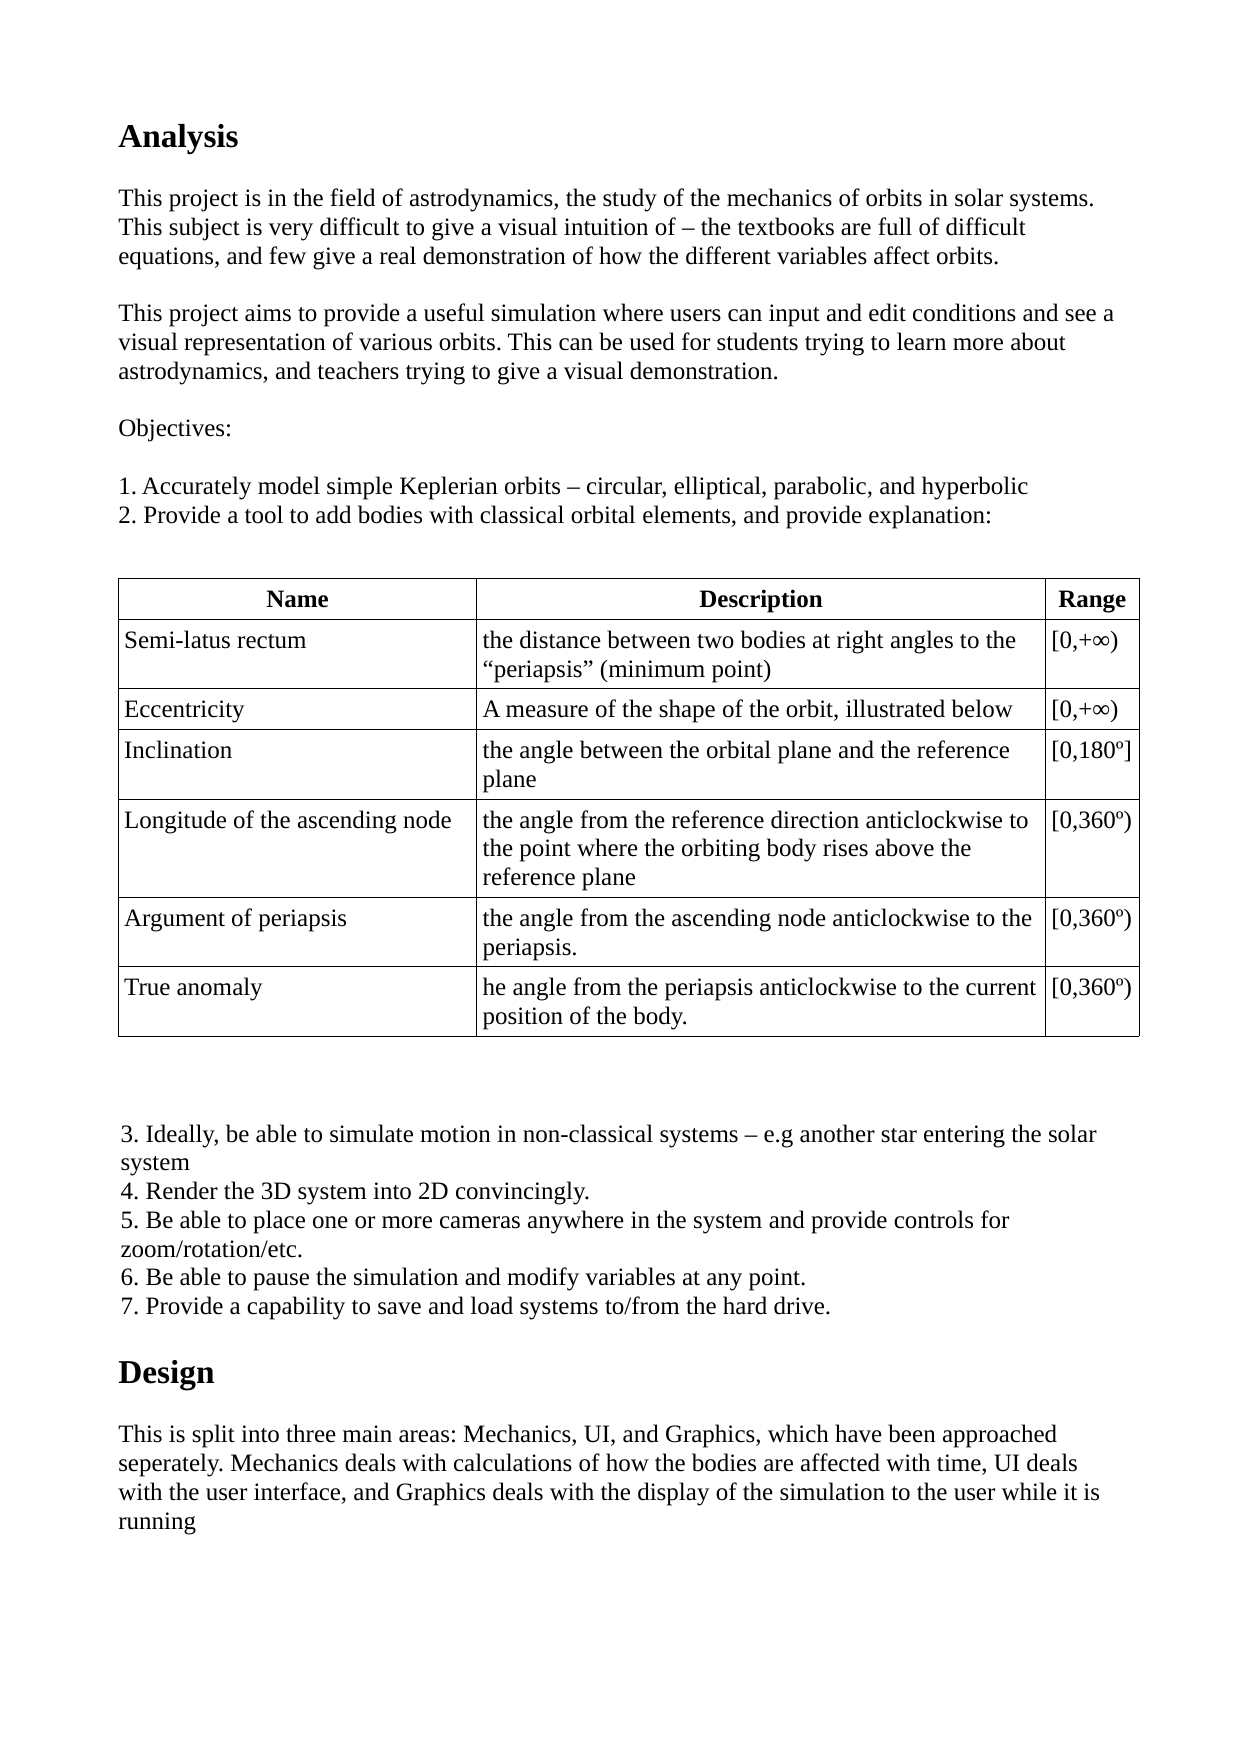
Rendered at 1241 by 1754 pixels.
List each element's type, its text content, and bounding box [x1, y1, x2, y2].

table_cell Longitude of the ascending node [119, 800, 476, 897]
table_cell the angle between the orbital plane and the reference plane [477, 730, 1045, 798]
text 4. Render the 3D system into 2D convincingly. [120, 1176, 1122, 1205]
table_cell [0,360º) [1046, 898, 1139, 966]
table_header Range [1046, 579, 1139, 619]
table_cell Semi-latus rectum [119, 620, 476, 688]
text This project aims to provide a useful simulation where users can input and edit conditions and see a visual representation of various orbits. This can be used for students trying to learn more about astrodynamics, and teachers trying to give a visual demonstration. [118, 298, 1122, 385]
table_header Description [477, 579, 1045, 619]
text 7. Provide a capability to save and load systems to/from the hard drive. [120, 1291, 1122, 1320]
text 3. Ideally, be able to simulate motion in non-classical systems – e.g another star entering the solar system [120, 1119, 1122, 1176]
table_cell [0,+∞) [1046, 689, 1139, 729]
text Objectives: [118, 413, 1122, 442]
text 6. Be able to pause the simulation and modify variables at any point. [120, 1262, 1122, 1291]
table_cell [0,180º] [1046, 730, 1139, 798]
table_cell the angle from the ascending node anticlockwise to the periapsis. [477, 898, 1045, 966]
table_cell A measure of the shape of the orbit, illustrated below [477, 689, 1045, 729]
table_cell Inclination [119, 730, 476, 798]
text Design [118, 1352, 1122, 1391]
text Analysis [118, 116, 1122, 155]
table_header Name [119, 579, 476, 619]
table_cell True anomaly [119, 967, 476, 1036]
table_cell [0,+∞) [1046, 620, 1139, 688]
table_cell the angle from the reference direction anticlockwise to the point where the orbiting body rises above the reference plane [477, 800, 1045, 897]
text This project is in the field of astrodynamics, the study of the mechanics of orbits in solar systems. This subject is very difficult to give a visual intuition of – the textbooks are full of difficult equations, and few give a real demonstration of how the different variables affect orbits. [118, 183, 1122, 270]
text 1. Accurately model simple Keplerian orbits – circular, elliptical, parabolic, and hyperbolic [118, 471, 1122, 500]
table_cell Argument of periapsis [119, 898, 476, 966]
table_cell Eccentricity [119, 689, 476, 729]
text 2. Provide a tool to add bodies with classical orbital elements, and provide explanation: [118, 500, 1122, 528]
table_cell he angle from the periapsis anticlockwise to the current position of the body. [477, 967, 1045, 1036]
table_cell [0,360º) [1046, 967, 1139, 1036]
text 5. Be able to place one or more cameras anywhere in the system and provide controls for zoom/rotation/etc. [120, 1205, 1122, 1262]
table_cell [0,360º) [1046, 800, 1139, 897]
text This is split into three main areas: Mechanics, UI, and Graphics, which have been approached seperately. Mechanics deals with calculations of how the bodies are affected with time, UI deals with the user interface, and Graphics deals with the display of the simulation to the user while it is running [118, 1419, 1122, 1534]
table_cell the distance between two bodies at right angles to the “periapsis” (minimum point) [477, 620, 1045, 688]
